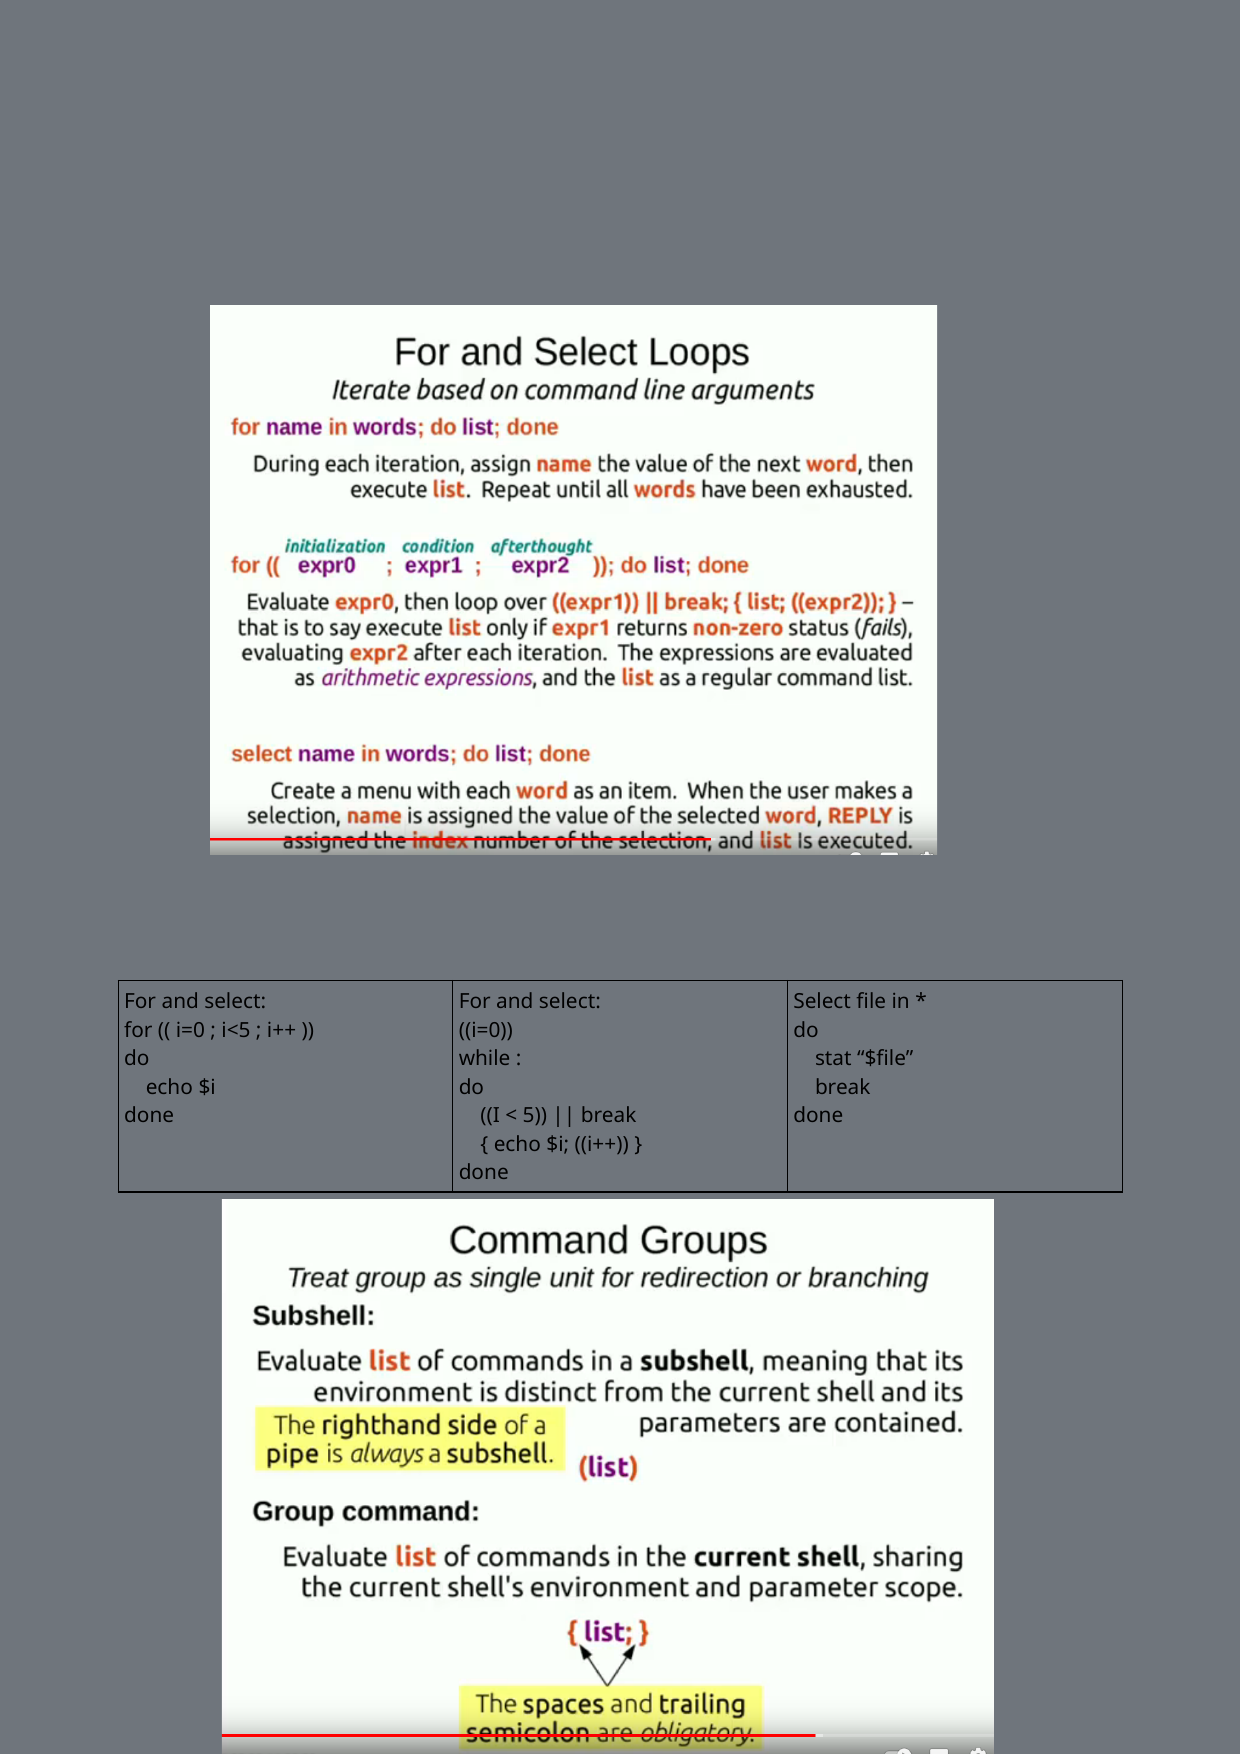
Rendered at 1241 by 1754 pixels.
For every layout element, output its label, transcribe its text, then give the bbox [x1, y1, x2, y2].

picture [210, 305, 938, 855]
table_header For and select: for (( i=0 ; i<5 ; i++ )) do echo $i done [119, 981, 452, 1191]
table_header Select file in * do stat “$file” break done [788, 981, 1122, 1191]
table_header For and select: ((i=0)) while : do ((I < 5)) || break { echo $i; ((i++)) } done [453, 981, 787, 1191]
picture [221, 1199, 994, 1754]
